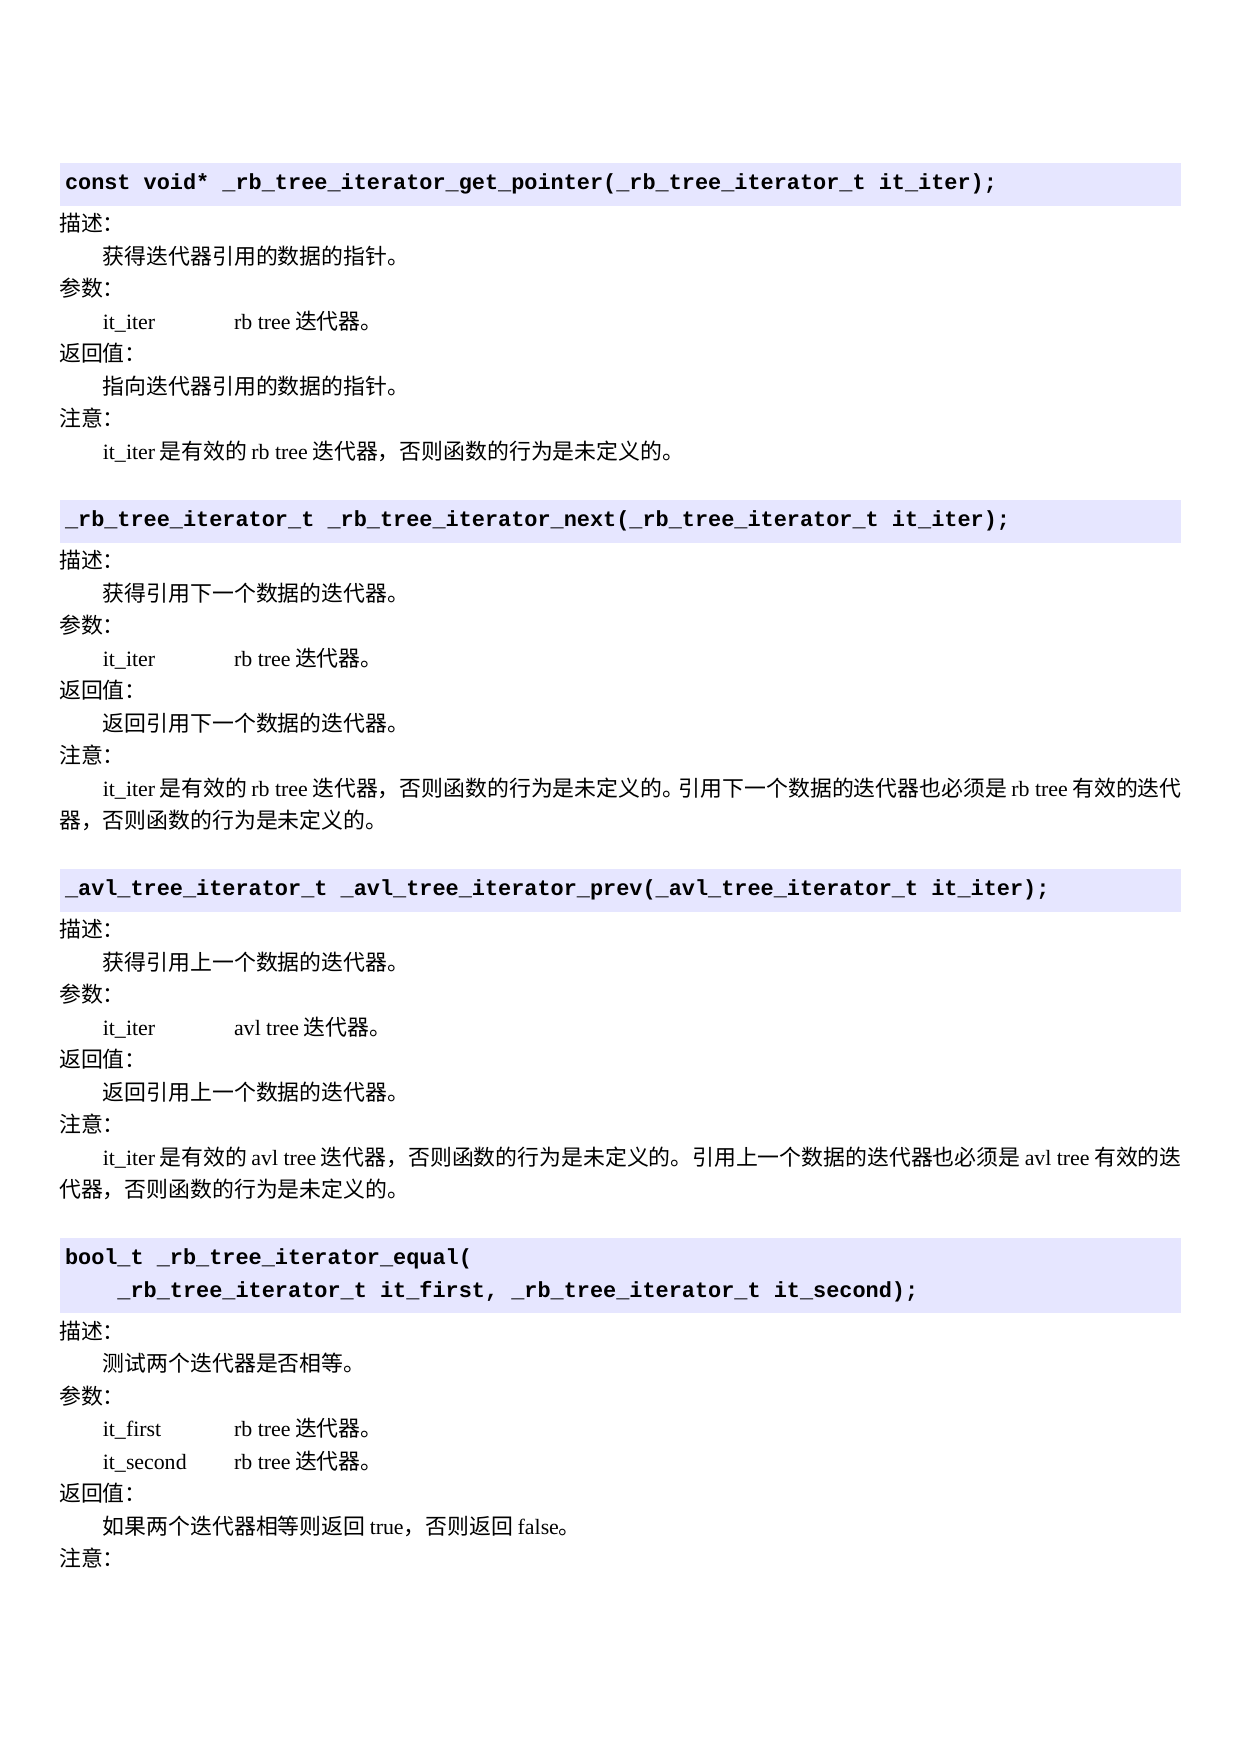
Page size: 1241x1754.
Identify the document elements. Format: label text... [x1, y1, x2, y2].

text 参数： [59, 608, 1181, 640]
text 注意： [59, 401, 1181, 433]
text 描述： [59, 1315, 1181, 1346]
table_header _rb_tree_iterator_t _rb_tree_iterator_next(_rb_tree_iterator_t it_iter); [60, 500, 1181, 543]
text it_second rb tree迭代器。 [59, 1443, 1181, 1476]
text 返回值： [59, 336, 1181, 368]
table_header bool_t _rb_tree_iterator_equal( _rb_tree_iterator_t it_first, _rb_tree_iterator_t it_second); [60, 1238, 1181, 1313]
text 注意： [59, 1541, 1181, 1573]
text 参数： [59, 1378, 1181, 1411]
text it_iter avl tree迭代器。 [59, 1009, 1181, 1042]
text it_first rb tree迭代器。 [59, 1411, 1181, 1443]
text 返回引用下一个数据的迭代器。 [59, 705, 1181, 738]
text 获得迭代器引用的数据的指针。 [59, 238, 1181, 271]
text it_iter rb tree迭代器。 [59, 303, 1181, 336]
text it_iter是有效的rb tree迭代器，否则函数的行为是未定义的。引用下一个数据的迭代器也必须是rb tree有效的迭代器，否则函数的行为是未定义的。 [59, 770, 1181, 835]
text it_iter rb tree迭代器。 [59, 640, 1181, 673]
text 返回值： [59, 673, 1181, 705]
text 返回引用上一个数据的迭代器。 [59, 1074, 1181, 1107]
text 参数： [59, 271, 1181, 303]
text 返回值： [59, 1042, 1181, 1074]
text 注意： [59, 1107, 1181, 1139]
text 描述： [59, 207, 1181, 238]
text 如果两个迭代器相等则返回true，否则返回false。 [59, 1508, 1181, 1541]
text 获得引用下一个数据的迭代器。 [59, 575, 1181, 608]
table_header const void* _rb_tree_iterator_get_pointer(_rb_tree_iterator_t it_iter); [60, 163, 1181, 206]
text it_iter是有效的avl tree迭代器，否则函数的行为是未定义的。引用上一个数据的迭代器也必须是avl tree有效的迭代器，否则函数的行为是未定义的。 [59, 1139, 1181, 1204]
text 描述： [59, 913, 1181, 944]
text it_iter是有效的rb tree迭代器，否则函数的行为是未定义的。 [59, 433, 1181, 466]
text 指向迭代器引用的数据的指针。 [59, 368, 1181, 401]
text 获得引用上一个数据的迭代器。 [59, 944, 1181, 977]
text 注意： [59, 738, 1181, 770]
text 返回值： [59, 1476, 1181, 1508]
table_header _avl_tree_iterator_t _avl_tree_iterator_prev(_avl_tree_iterator_t it_iter); [60, 869, 1181, 912]
text 描述： [59, 544, 1181, 575]
text 测试两个迭代器是否相等。 [59, 1346, 1181, 1378]
text 参数： [59, 977, 1181, 1009]
